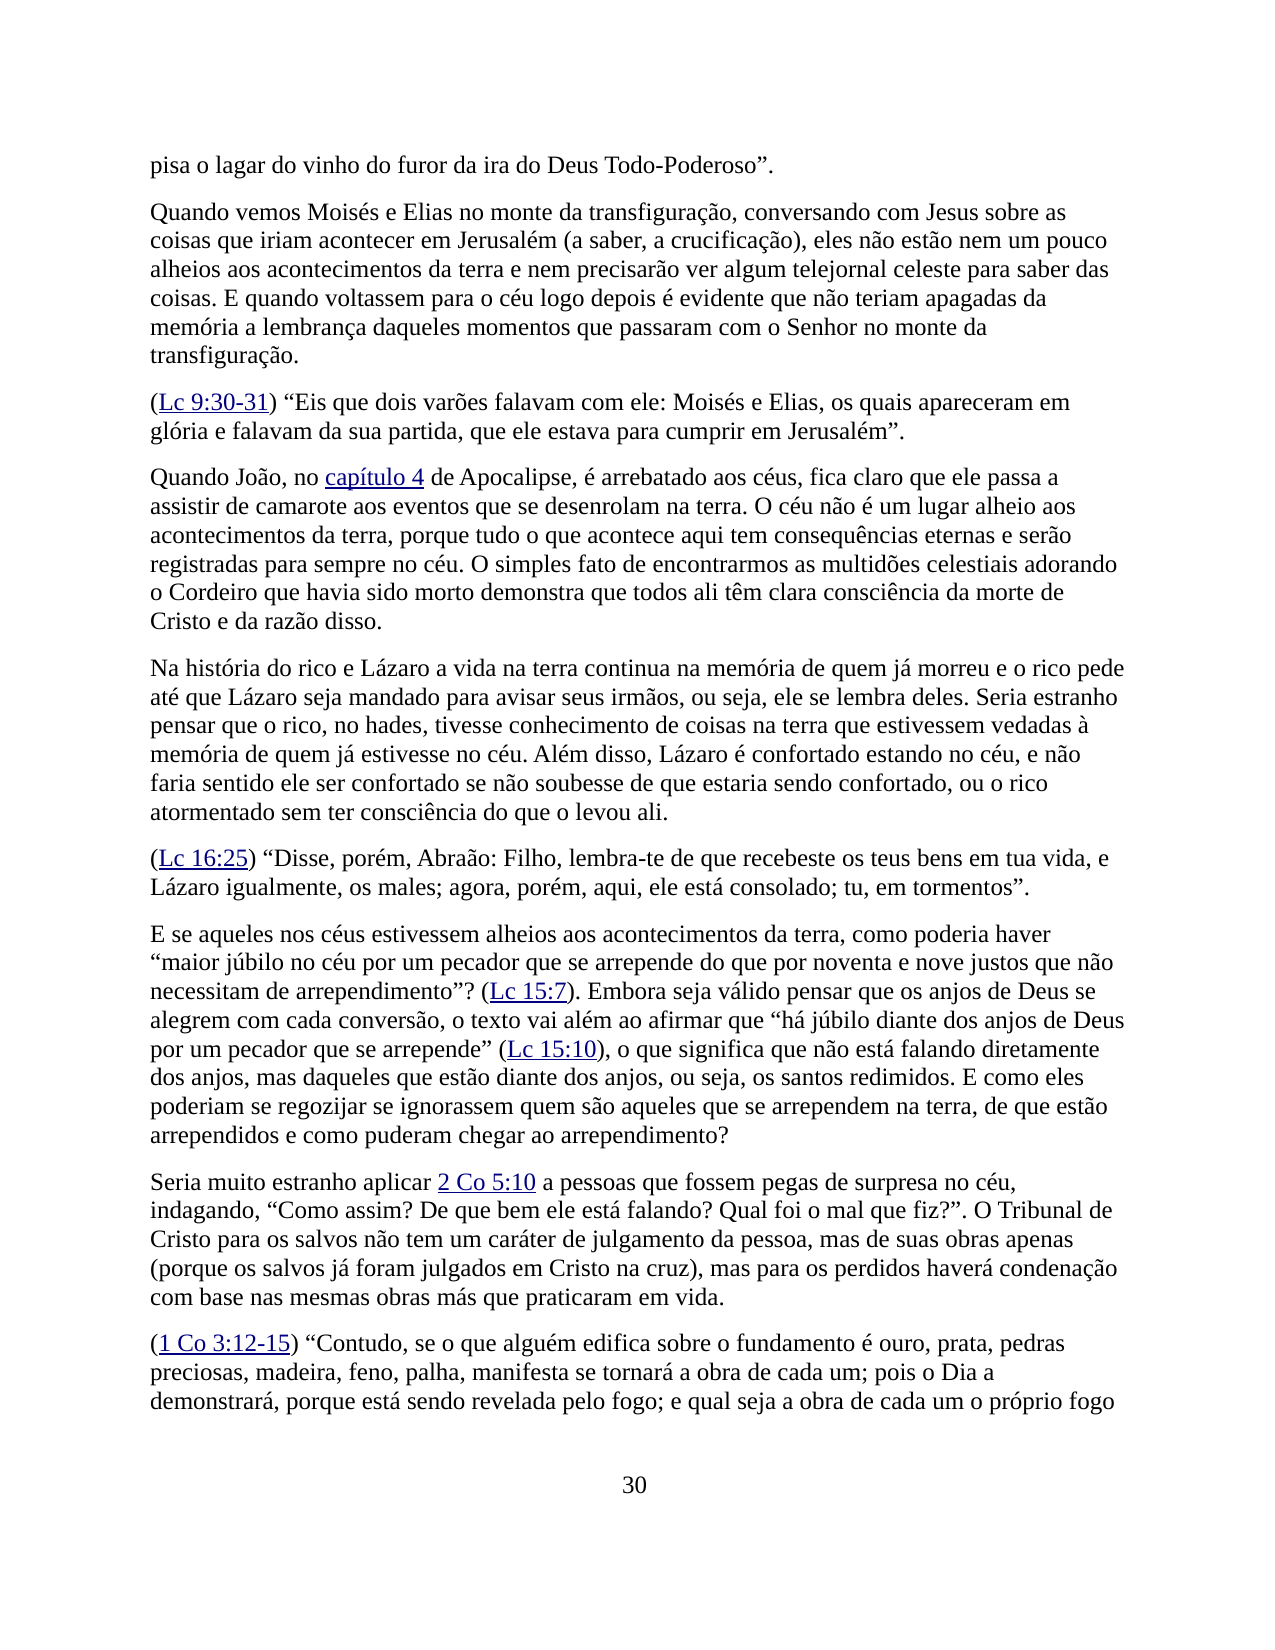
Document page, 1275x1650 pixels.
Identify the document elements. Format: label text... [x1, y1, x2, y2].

text (Lc 16:25) “Disse, porém, Abraão: Filho, lembra-te de que recebeste os teus bens em tua vida, e Lázaro igualmente, os males; agora, porém, aqui, ele está consolado; tu, em tormentos”. [150, 843, 1125, 901]
text Na história do rico e Lázaro a vida na terra continua na memória de quem já morreu e o rico pede até que Lázaro seja mandado para avisar seus irmãos, ou seja, ele se lembra deles. Seria estranho pensar que o rico, no hades, tivesse conhecimento de coisas na terra que estivessem vedadas à memória de quem já estivesse no céu. Além disso, Lázaro é confortado estando no céu, e não faria sentido ele ser confortado se não soubesse de que estaria sendo confortado, ou o rico atormentado sem ter consciência do que o levou ali. [150, 653, 1125, 825]
text (1 Co 3:12-15) “Contudo, se o que alguém edifica sobre o fundamento é ouro, prata, pedras preciosas, madeira, feno, palha, manifesta se tornará a obra de cada um; pois o Dia a demonstrará, porque está sendo revelada pelo fogo; e qual seja a obra de cada um o próprio fogo [150, 1328, 1125, 1414]
text Quando vemos Moisés e Elias no monte da transfiguração, conversando com Jesus sobre as coisas que iriam acontecer em Jerusalém (a saber, a crucificação), eles não estão nem um pouco alheios aos acontecimentos da terra e nem precisarão ver algum telejornal celeste para saber das coisas. E quando voltassem para o céu logo depois é evidente que não teriam apagadas da memória a lembrança daqueles momentos que passaram com o Senhor no monte da transfiguração. [150, 197, 1125, 369]
text pisa o lagar do vinho do furor da ira do Deus Todo-Poderoso”. [150, 150, 1125, 179]
text Quando João, no capítulo 4 de Apocalipse, é arrebatado aos céus, fica claro que ele passa a assistir de camarote aos eventos que se desenrolam na terra. O céu não é um lugar alheio aos acontecimentos da terra, porque tudo o que acontece aqui tem consequências eternas e serão registradas para sempre no céu. O simples fato de encontrarmos as multidões celestiais adorando o Cordeiro que havia sido morto demonstra que todos ali têm clara consciência da morte de Cristo e da razão disso. [150, 462, 1125, 635]
text (Lc 9:30-31) “Eis que dois varões falavam com ele: Moisés e Elias, os quais apareceram em glória e falavam da sua partida, que ele estava para cumprir em Jerusalém”. [150, 387, 1125, 444]
text Seria muito estranho aplicar 2 Co 5:10 a pessoas que fossem pegas de surpresa no céu, indagando, “Como assim? De que bem ele está falando? Qual foi o mal que fiz?”. O Tribunal de Cristo para os salvos não tem um caráter de julgamento da pessoa, mas de suas obras apenas (porque os salvos já foram julgados em Cristo na cruz), mas para os perdidos haverá condenação com base nas mesmas obras más que praticaram em vida. [150, 1167, 1125, 1310]
text E se aqueles nos céus estivessem alheios aos acontecimentos da terra, como poderia haver “maior júbilo no céu por um pecador que se arrepende do que por noventa e nove justos que não necessitam de arrependimento”? (Lc 15:7). Embora seja válido pensar que os anjos de Deus se alegrem com cada conversão, o texto vai além ao afirmar que “há júbilo diante dos anjos de Deus por um pecador que se arrepende” (Lc 15:10), o que significa que não está falando diretamente dos anjos, mas daqueles que estão diante dos anjos, ou seja, os santos redimidos. E como eles poderiam se regozijar se ignorassem quem são aqueles que se arrependem na terra, de que estão arrependidos e como puderam chegar ao arrependimento? [150, 919, 1125, 1149]
